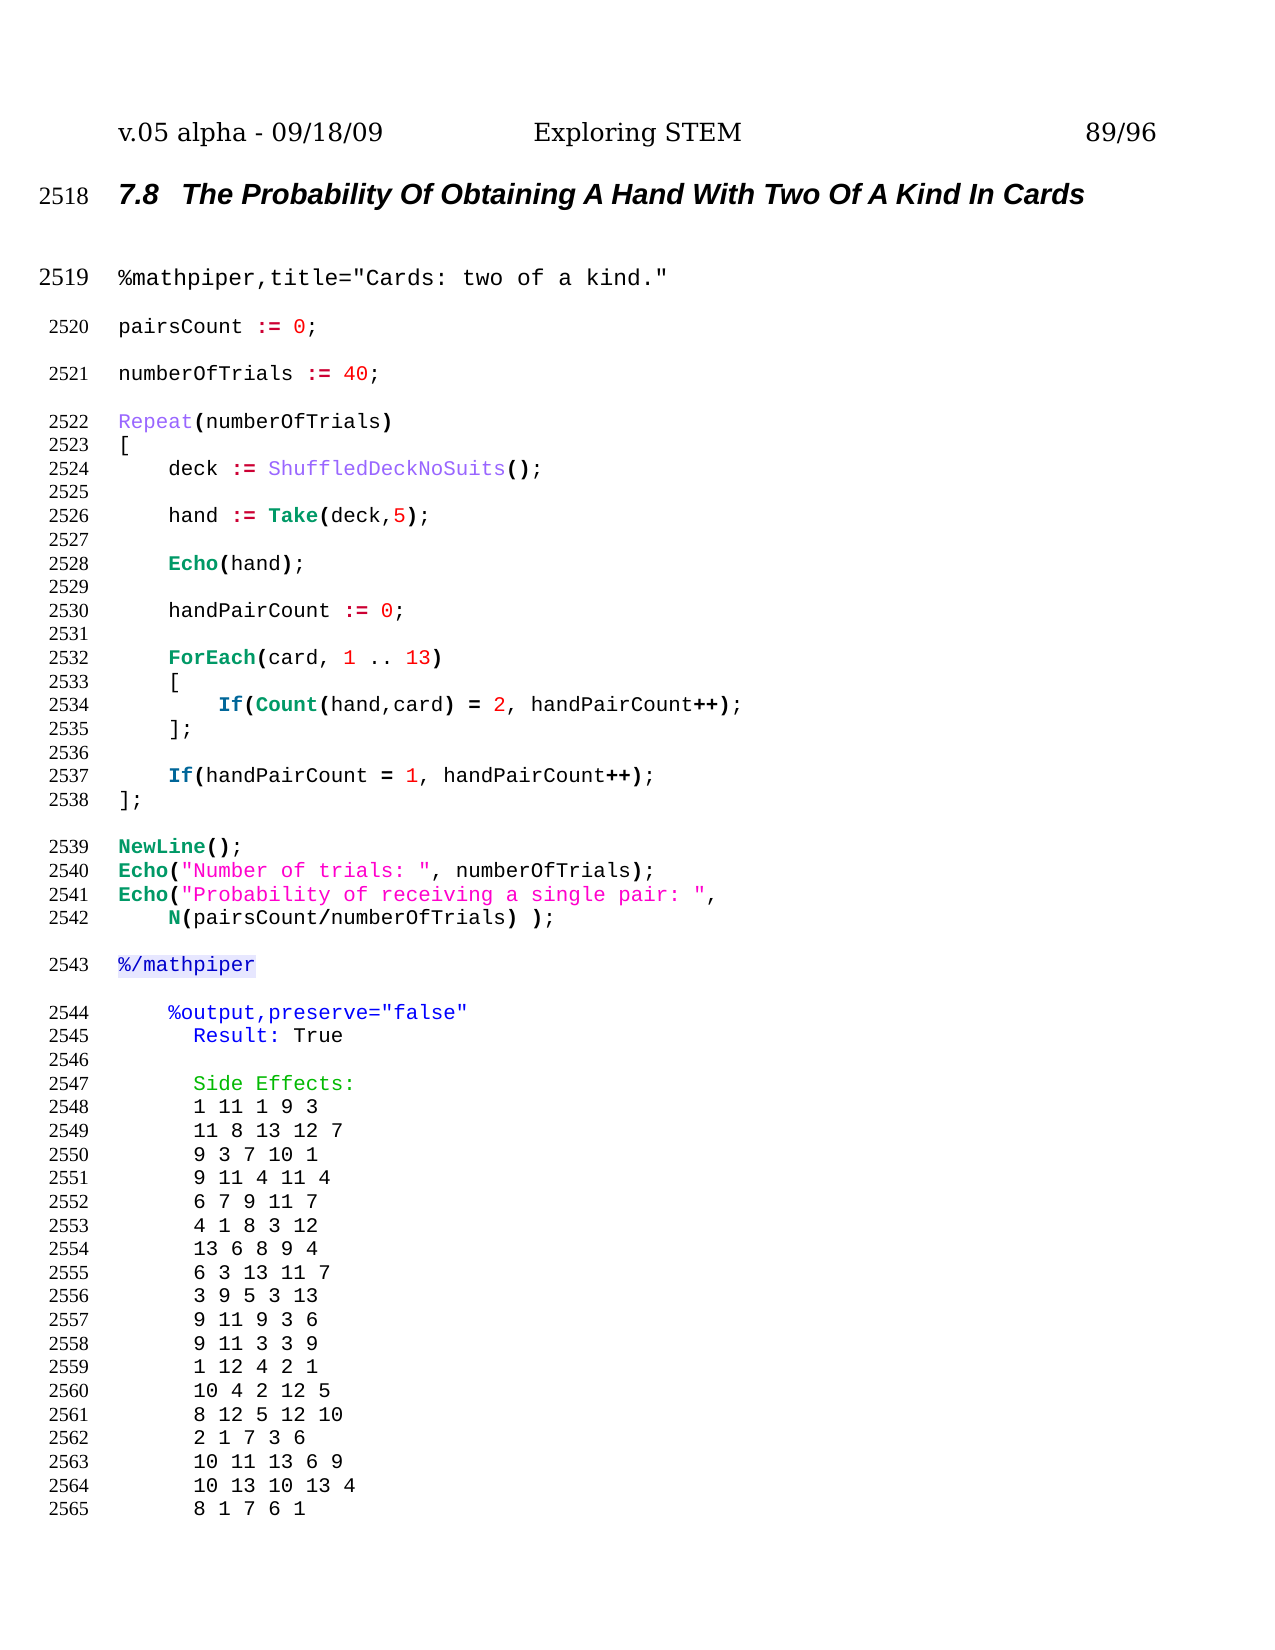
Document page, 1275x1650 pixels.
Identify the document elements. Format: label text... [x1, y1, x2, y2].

text 10 4 2 12 5 [118, 1380, 1157, 1404]
text Repeat(numberOfTrials) [118, 411, 1157, 434]
text Echo("Probability of receiving a single pair: ", [118, 883, 1157, 907]
subtitle The Probability Of Obtaining A Hand With Two Of A Kind In Cards [118, 177, 1157, 210]
text 2 1 7 3 6 [118, 1427, 1157, 1451]
text %/mathpiper [118, 954, 1157, 978]
text deck := ShuffledDeckNoSuits(); [118, 458, 1157, 482]
text 8 1 7 6 1 [118, 1498, 1157, 1522]
text ]; [118, 718, 1157, 742]
text 11 8 13 12 7 [118, 1120, 1157, 1144]
text N(pairsCount/numberOfTrials) ); [118, 907, 1157, 931]
text 13 6 8 9 4 [118, 1238, 1157, 1262]
text 1 12 4 2 1 [118, 1356, 1157, 1380]
text %output,preserve="false" [118, 1002, 1157, 1025]
text NewLine(); [118, 836, 1157, 860]
text 6 7 9 11 7 [118, 1191, 1157, 1214]
text 9 11 9 3 6 [118, 1309, 1157, 1333]
text 10 11 13 6 9 [118, 1451, 1157, 1475]
text 8 12 5 12 10 [118, 1404, 1157, 1427]
text hand := Take(deck,5); [118, 505, 1157, 529]
text Result: True [118, 1025, 1157, 1049]
text ForEach(card, 1 .. 13) [118, 647, 1157, 671]
text 9 11 3 3 9 [118, 1333, 1157, 1356]
text %mathpiper,title="Cards: two of a kind." [118, 266, 1157, 292]
text pairsCount := 0; [118, 316, 1157, 340]
text If(handPairCount = 1, handPairCount++); [118, 765, 1157, 789]
text handPairCount := 0; [118, 600, 1157, 623]
text [ [118, 671, 1157, 694]
text Side Effects: [118, 1073, 1157, 1096]
text [ [118, 434, 1157, 458]
text 10 13 10 13 4 [118, 1475, 1157, 1498]
text Echo("Number of trials: ", numberOfTrials); [118, 860, 1157, 883]
text 9 11 4 11 4 [118, 1167, 1157, 1191]
text 3 9 5 3 13 [118, 1286, 1157, 1309]
text numberOfTrials := 40; [118, 363, 1157, 387]
text 4 1 8 3 12 [118, 1214, 1157, 1238]
text 6 3 13 11 7 [118, 1262, 1157, 1286]
text ]; [118, 789, 1157, 813]
text 1 11 1 9 3 [118, 1096, 1157, 1120]
text Echo(hand); [118, 552, 1157, 576]
text 9 3 7 10 1 [118, 1144, 1157, 1167]
text If(Count(hand,card) = 2, handPairCount++); [118, 694, 1157, 718]
